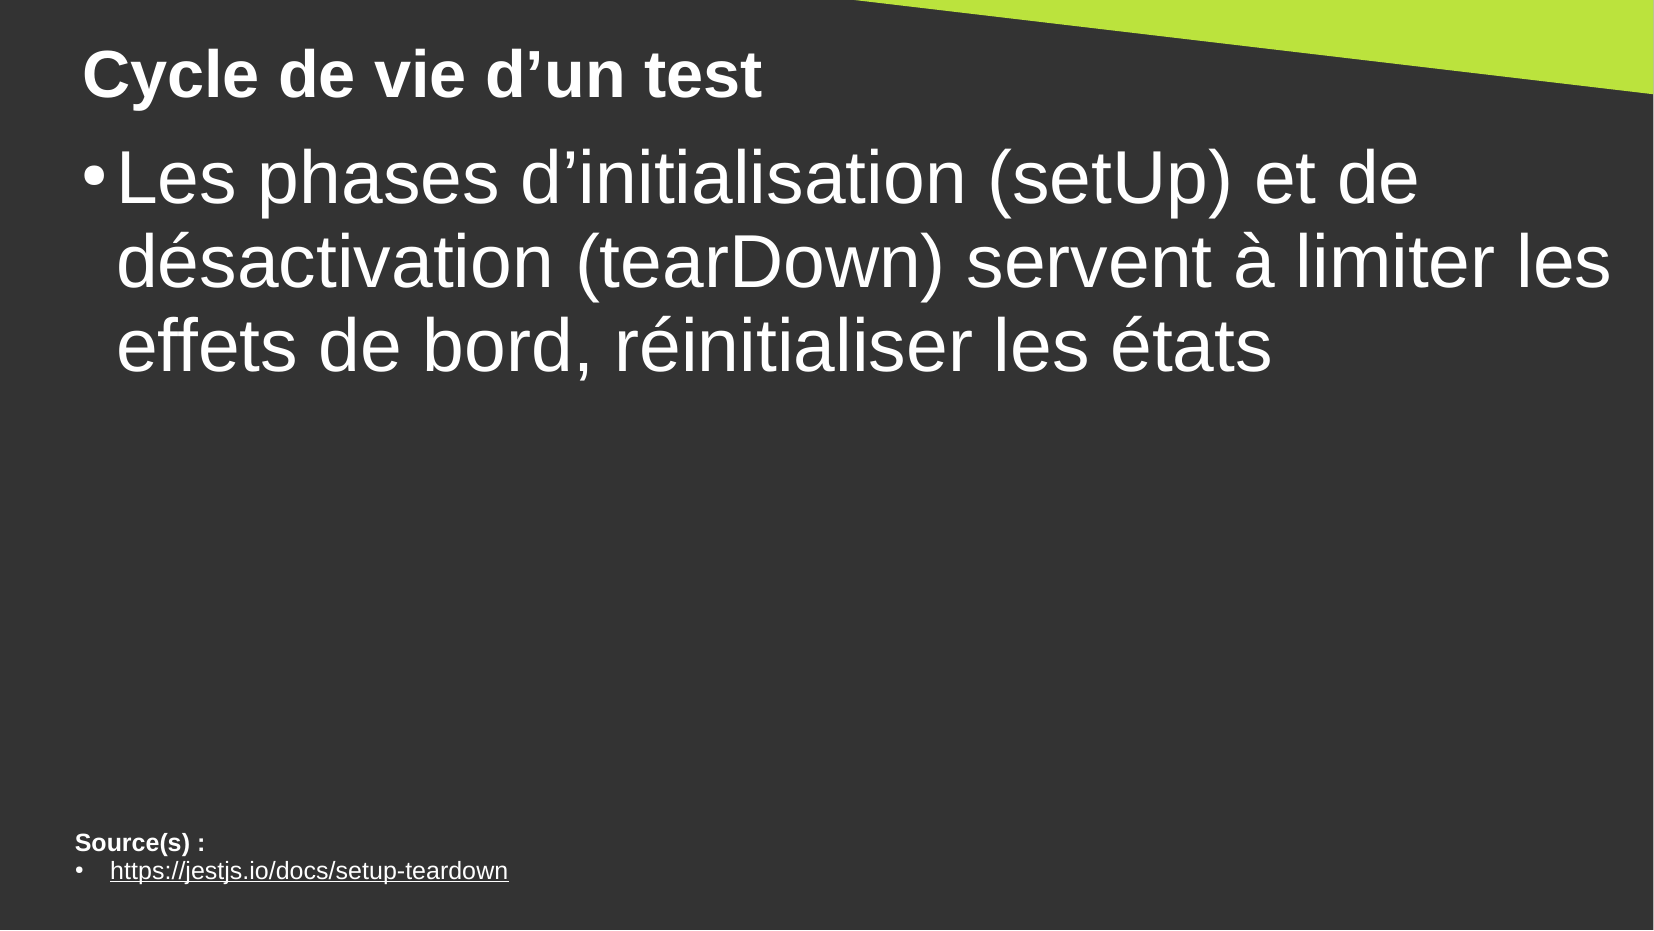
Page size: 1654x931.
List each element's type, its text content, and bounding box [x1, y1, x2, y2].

list Les phases d’initialisation (setUp) et de désactivation (tearDown) servent à limiter les effets de bord, réinitialiser les états [80, 135, 1619, 839]
text_box [854, 0, 1654, 95]
text_box Source(s) : https://jestjs.io/docs/setup-teardown [60, 821, 1546, 906]
title Cycle de vie d’un test [82, 37, 1571, 112]
